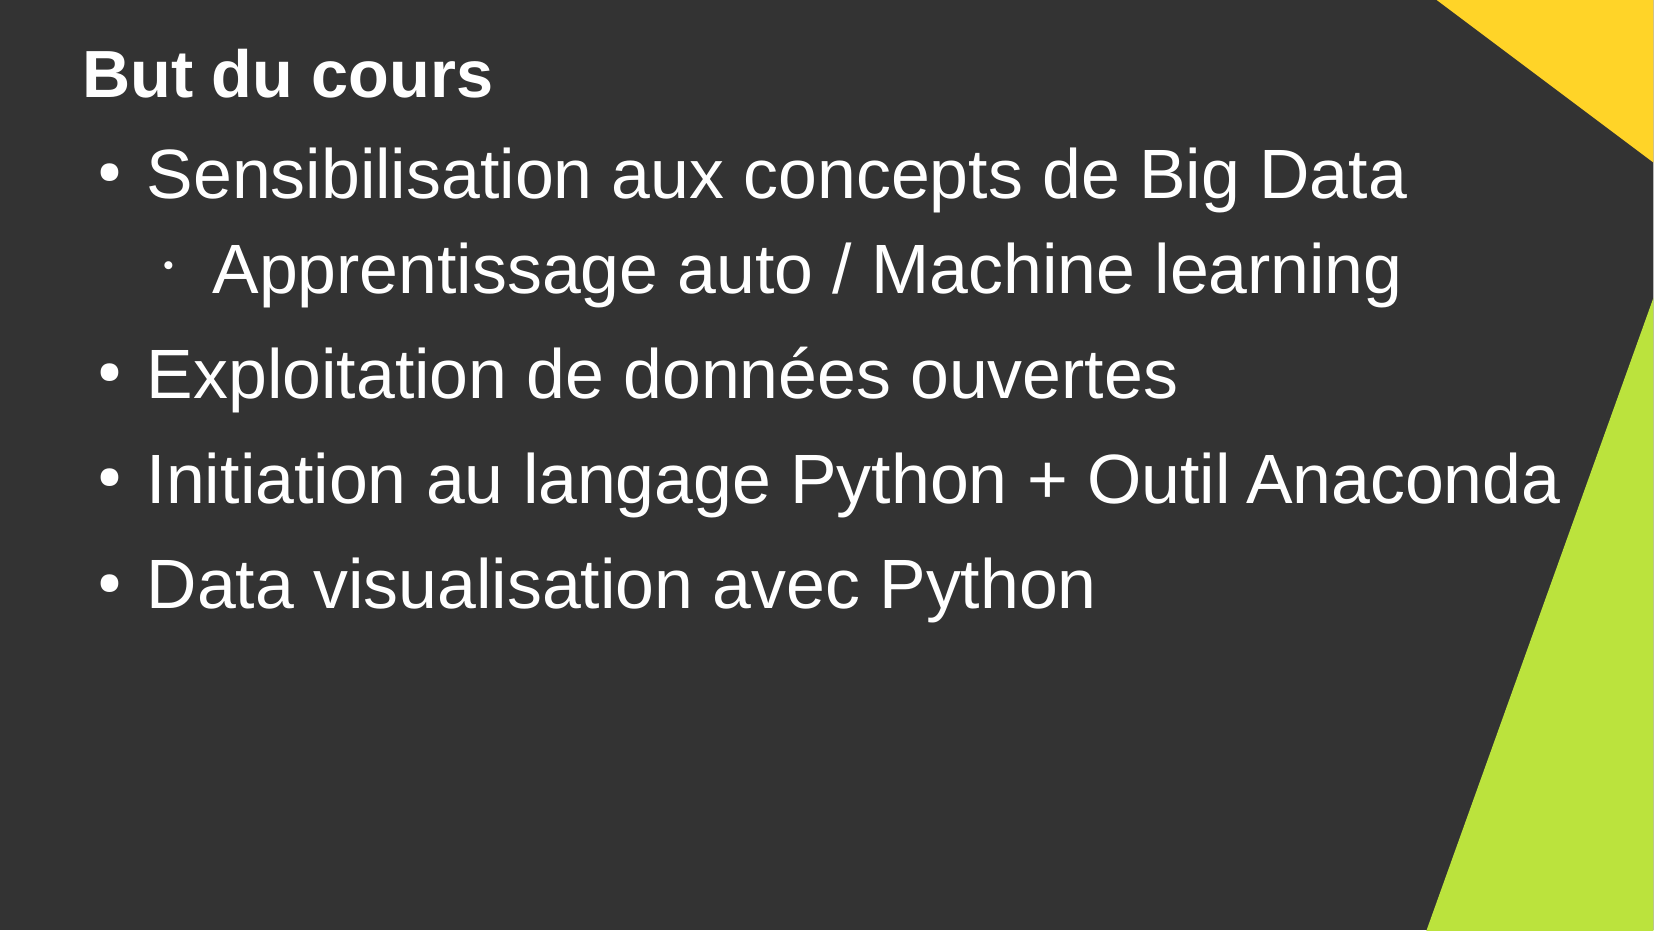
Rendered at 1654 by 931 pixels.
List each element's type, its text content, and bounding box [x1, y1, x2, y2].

list Sensibilisation aux concepts de Big Data Apprentissage auto / Machine learning Exploitation de données ouvertes Initiation au langage Python + Outil Anaconda Data visualisation avec Python [80, 135, 1620, 674]
text_box [1426, 296, 1654, 931]
title But du cours [82, 37, 1571, 122]
text_box [1436, 0, 1654, 163]
